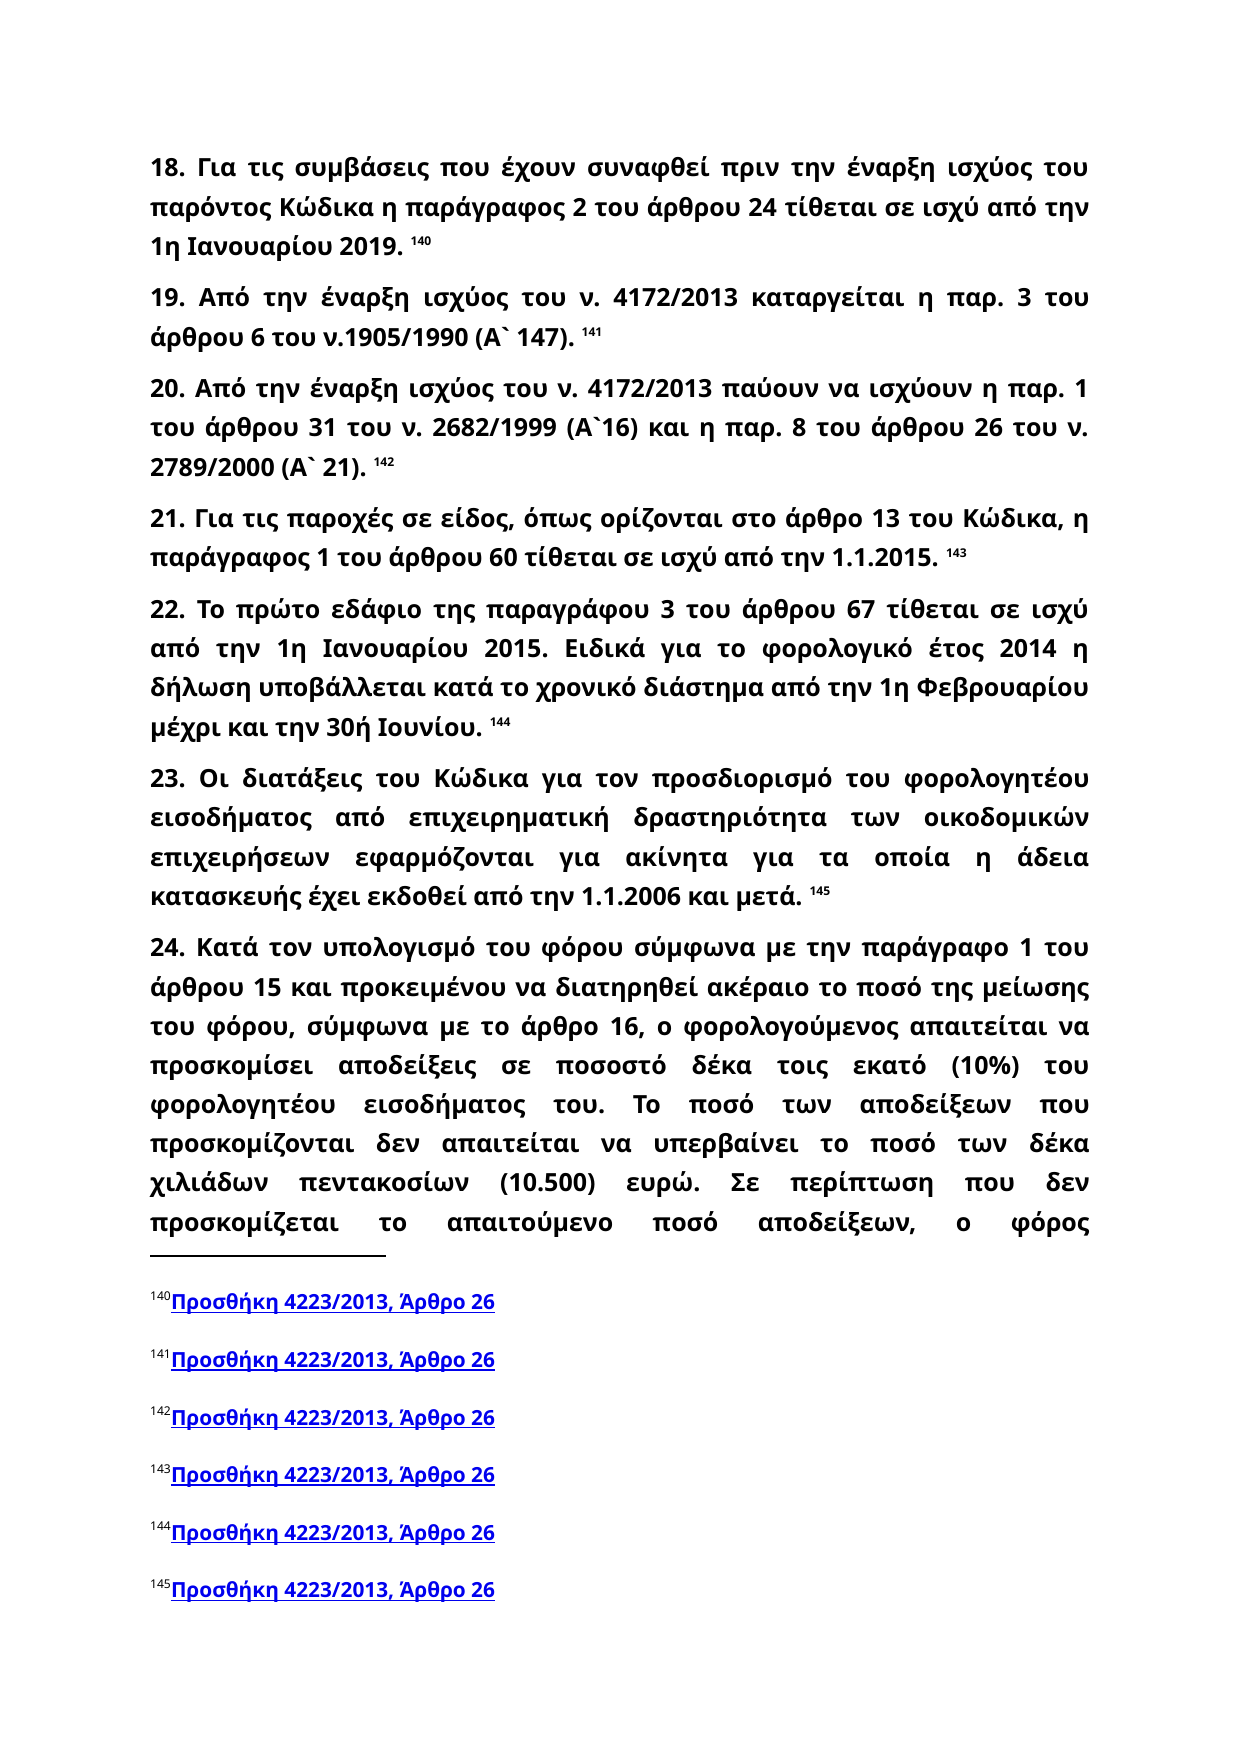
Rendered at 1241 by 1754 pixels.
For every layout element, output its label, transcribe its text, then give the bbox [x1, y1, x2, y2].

text 20. Από την έναρξη ισχύος του ν. 4172/2013 παύουν να ισχύουν η παρ. 1 του άρθρου 31 του ν. 2682/1999 (Α`16) και η παρ. 8 του άρθρου 26 του ν. 2789/2000 (Α` 21). [150, 371, 1090, 483]
text Προσθήκη 4223/2013, Άρθρο 26 [150, 1345, 1090, 1373]
text Προσθήκη 4223/2013, Άρθρο 26 [150, 1576, 1090, 1604]
text 21. Για τις παροχές σε είδος, όπως ορίζονται στο άρθρο 13 του Κώδικα, η παράγραφος 1 του άρθρου 60 τίθεται σε ισχύ από την 1.1.2015. [150, 501, 1090, 574]
text 22. Το πρώτο εδάφιο της παραγράφου 3 του άρθρου 67 τίθεται σε ισχύ από την 1η Ιανουαρίου 2015. Ειδικά για το φορολογικό έτος 2014 η δήλωση υποβάλλεται κατά το χρονικό διάστημα από την 1η Φεβρουαρίου μέχρι και την 30ή Ιουνίου. [150, 592, 1090, 743]
text Προσθήκη 4223/2013, Άρθρο 26 [150, 1403, 1090, 1431]
text 18. Για τις συμβάσεις που έχουν συναφθεί πριν την έναρξη ισχύος του παρόντος Κώδικα η παράγραφος 2 του άρθρου 24 τίθεται σε ισχύ από την 1η Ιανουαρίου 2019. [150, 150, 1090, 262]
text 24. Κατά τον υπολογισμό του φόρου σύμφωνα με την παράγραφο 1 του άρθρου 15 και προκειμένου να διατηρηθεί ακέραιο το ποσό της μείωσης του φόρου, σύμφωνα με το άρθρο 16, ο φορολογούμενος απαιτείται να προσκομίσει αποδείξεις σε ποσοστό δέκα τοις εκατό (10%) του φορολογητέου εισοδήματος του. Το ποσό των αποδείξεων που προσκομίζονται δεν απαιτείται να υπερβαίνει το ποσό των δέκα χιλιάδων πεντακοσίων (10.500) ευρώ. Σε περίπτωση που δεν προσκομίζεται το απαιτούμενο ποσό αποδείξεων, ο φόρος [150, 930, 1090, 1238]
text 23. Οι διατάξεις του Κώδικα για τον προσδιορισμό του φορολογητέου εισοδήματος από επιχειρηματική δραστηριότητα των οικοδομικών επιχειρήσεων εφαρμόζονται για ακίνητα για τα οποία η άδεια κατασκευής έχει εκδοθεί από την 1.1.2006 και μετά. [150, 761, 1090, 912]
text Προσθήκη 4223/2013, Άρθρο 26 [150, 1518, 1090, 1546]
text Προσθήκη 4223/2013, Άρθρο 26 [150, 1287, 1090, 1316]
text 19. Από την έναρξη ισχύος του ν. 4172/2013 καταργείται η παρ. 3 του άρθρου 6 του ν.1905/1990 (Α` 147). [150, 280, 1090, 353]
text Προσθήκη 4223/2013, Άρθρο 26 [150, 1460, 1090, 1489]
